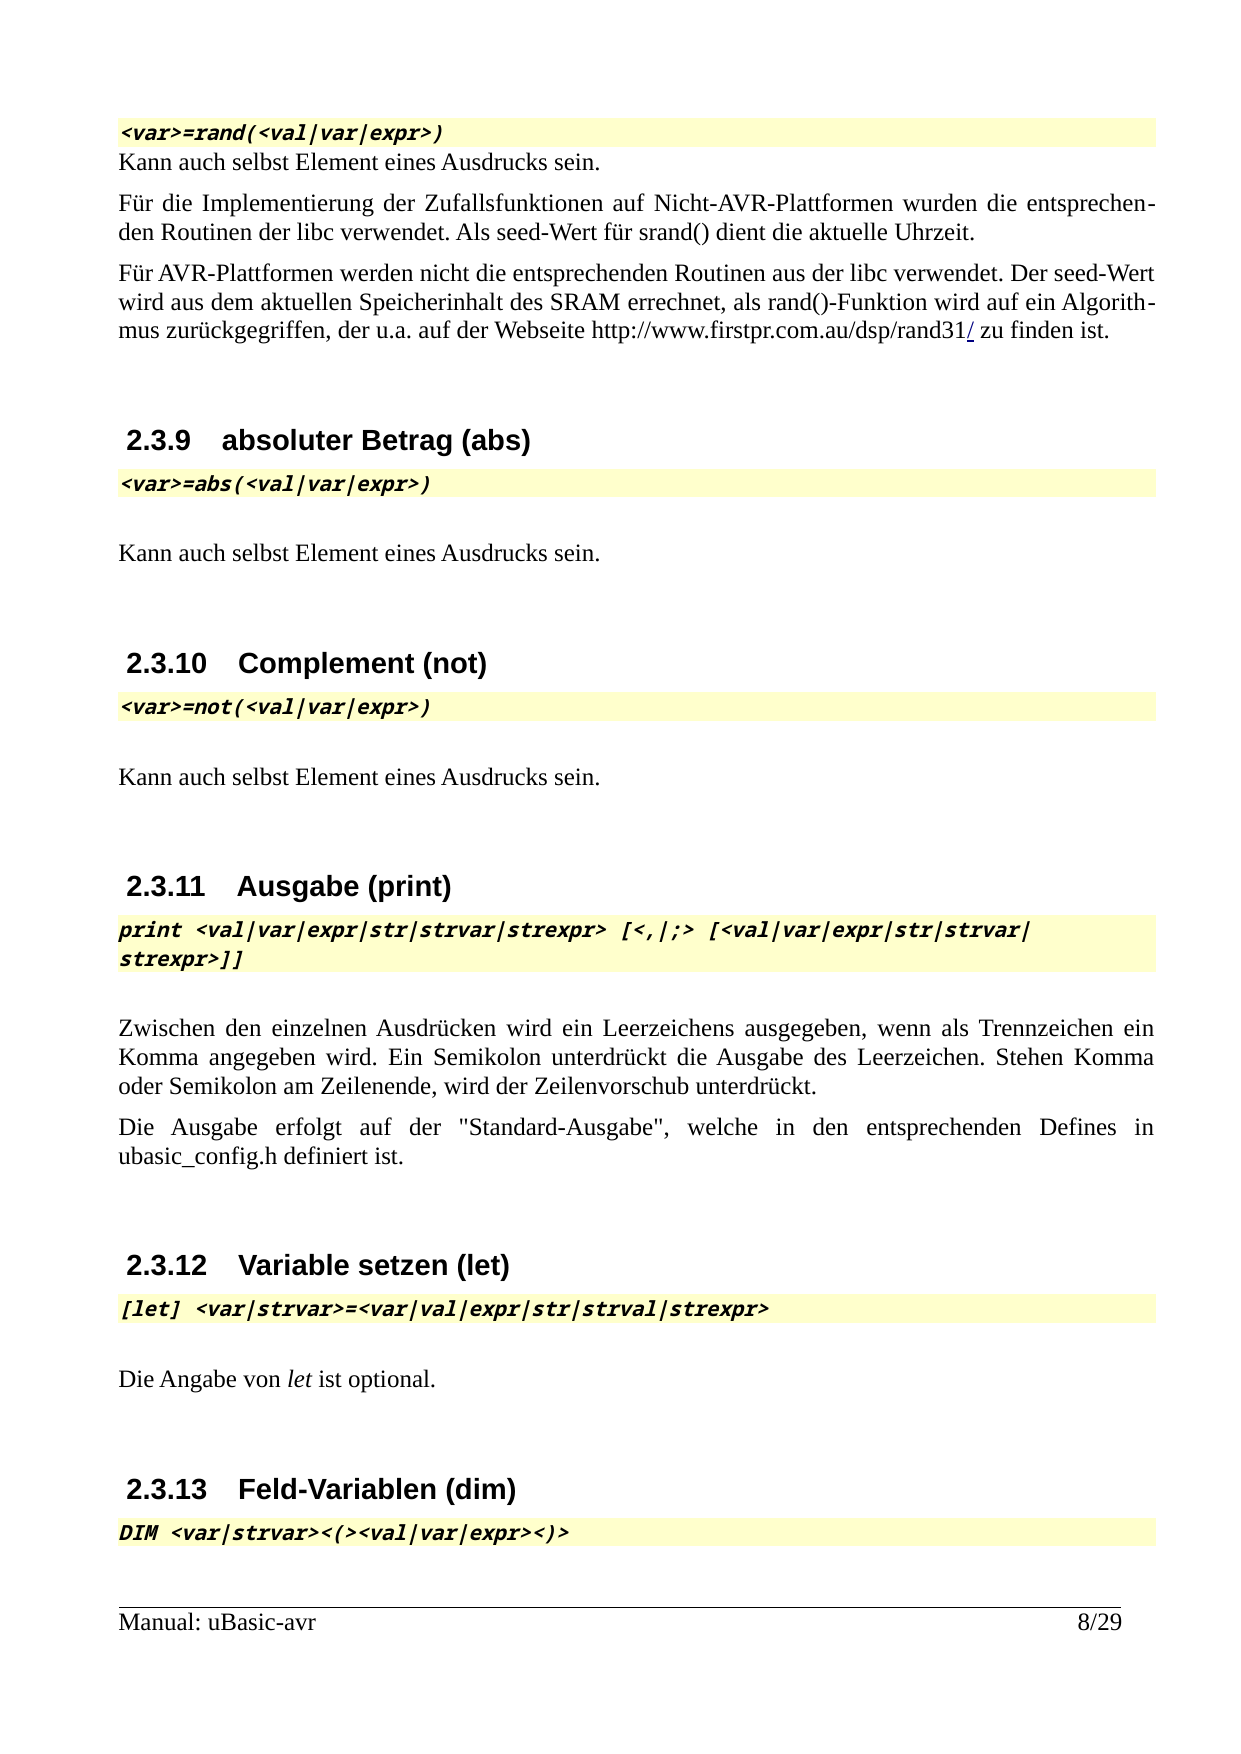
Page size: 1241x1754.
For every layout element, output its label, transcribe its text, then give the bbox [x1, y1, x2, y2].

text DIM <var|strvar><(><val|var|expr><)> [118, 1518, 1156, 1546]
subtitle Ausgabe (print) [118, 869, 1156, 903]
text Die Ausgabe erfolgt auf der "Standard-Ausgabe", welche in den entsprechenden Defines in ubasic_config.h definiert ist. [118, 1112, 1156, 1170]
subtitle absoluter Betrag (abs) [118, 423, 1156, 456]
text Kann auch selbst Element eines Ausdrucks sein. [118, 762, 1156, 791]
text <var>=rand(<val|var|expr>) [118, 118, 1156, 147]
text <var>=abs(<val|var|expr>) [118, 469, 1156, 497]
text Zwischen den einzelnen Ausdrücken wird ein Leerzeichens ausgegeben, wenn als Trennzeichen ein Komma angegeben wird. Ein Semikolon unterdrückt die Ausgabe des Leerzeichen. Stehen Komma oder Semikolon am Zeilenende, wird der Zeilenvorschub unterdrückt. [118, 1013, 1156, 1100]
subtitle Complement (not) [118, 646, 1156, 679]
subtitle Feld-Variablen (dim) [118, 1472, 1156, 1505]
text Für AVR-Plattformen werden nicht die entsprechenden Routinen aus der libc verwendet. Der seed-Wert wird aus dem aktuellen Speicherinhalt des SRAM errechnet, als rand()-Funktion wird auf ein Algorith­mus zurückgegriffen, der u.a. auf der Webseite http://www.firstpr.com.au/dsp/rand31/ zu finden ist. [118, 258, 1156, 344]
text Kann auch selbst Element eines Ausdrucks sein. [118, 538, 1156, 567]
text print <val|var|expr|str|strvar|strexpr> [<,|;> [<val|var|expr|str|strvar|strexpr>]] [118, 915, 1156, 972]
text <var>=not(<val|var|expr>) [118, 692, 1156, 721]
subtitle Variable setzen (let) [118, 1248, 1156, 1282]
text Für die Implementierung der Zufallsfunktionen auf Nicht-AVR-Plattformen wurden die entsprechen­den Routinen der libc verwendet. Als seed-Wert für srand() dient die aktuelle Uhrzeit. [118, 188, 1156, 245]
text Kann auch selbst Element eines Ausdrucks sein. [118, 147, 1156, 175]
text [let] <var|strvar>=<var|val|expr|str|strval|strexpr> [118, 1294, 1156, 1323]
text Die Angabe von let ist optional. [118, 1364, 1156, 1393]
